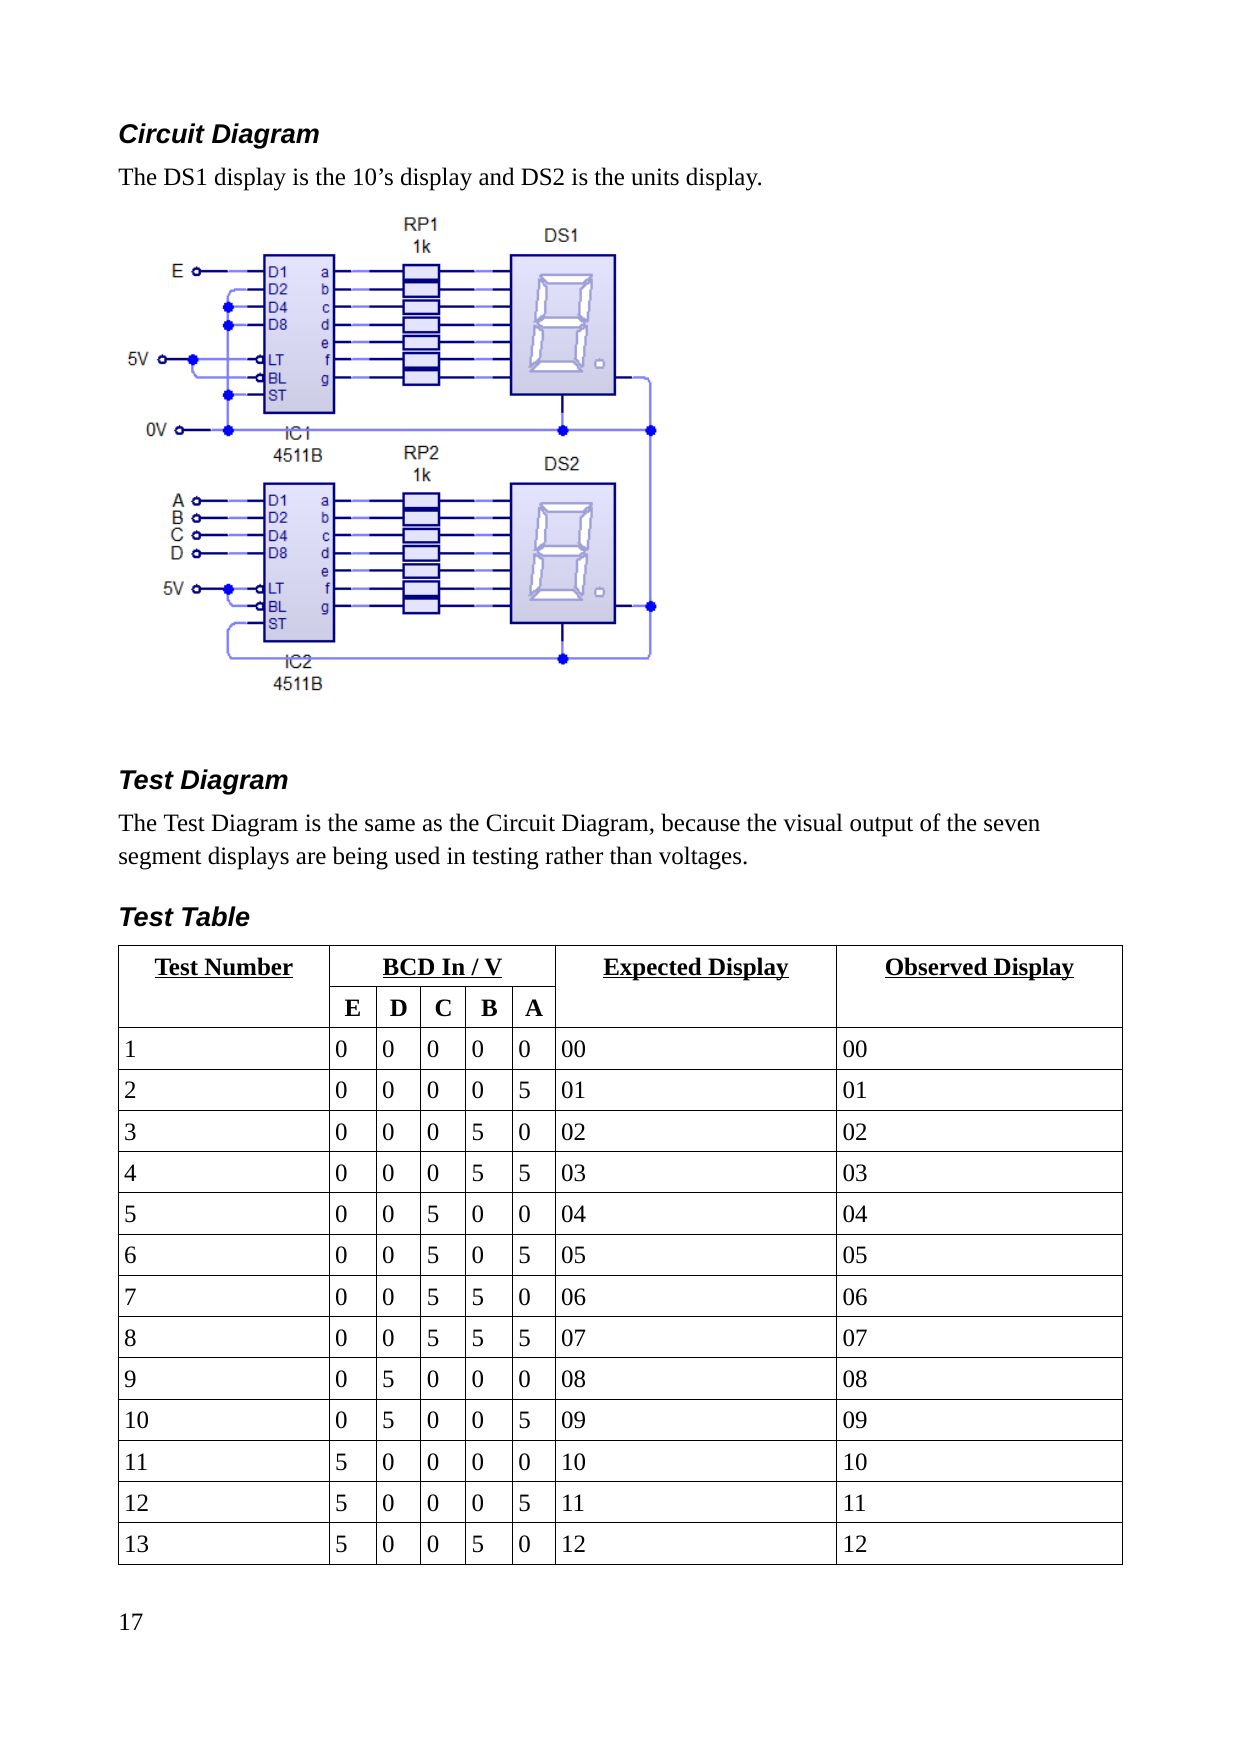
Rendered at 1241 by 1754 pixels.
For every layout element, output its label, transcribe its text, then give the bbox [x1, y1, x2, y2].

table_cell 0 [421, 1070, 465, 1110]
table_cell 2 [119, 1070, 329, 1110]
table_cell 5 [377, 1400, 420, 1440]
table_header Observed Display [837, 946, 1122, 1027]
table_cell 09 [556, 1400, 836, 1440]
table_header BCD In / V [330, 946, 555, 986]
table_cell 10 [119, 1400, 329, 1440]
table_cell 0 [377, 1070, 420, 1110]
table_cell 5 [513, 1400, 555, 1440]
table_cell 0 [377, 1152, 420, 1192]
table_cell 05 [837, 1235, 1122, 1275]
table_cell 5 [466, 1523, 512, 1563]
table_cell 0 [466, 1028, 512, 1068]
table_cell 5 [466, 1276, 512, 1316]
table_header Test Number [119, 946, 329, 1027]
table_cell 0 [421, 1441, 465, 1481]
table_cell 12 [119, 1482, 329, 1522]
table_cell 06 [556, 1276, 836, 1316]
table_cell 0 [330, 1152, 376, 1192]
text The Test Diagram is the same as the Circuit Diagram, because the visual output of the seven segment displays are being used in testing rather than voltages. [118, 808, 1122, 870]
table_cell 5 [513, 1235, 555, 1275]
table_cell 0 [466, 1400, 512, 1440]
table_cell 0 [466, 1482, 512, 1522]
table_cell 0 [377, 1441, 420, 1481]
table_cell 0 [330, 1317, 376, 1357]
table_cell 0 [513, 1276, 555, 1316]
table_cell 5 [421, 1193, 465, 1233]
table_cell 7 [119, 1276, 329, 1316]
table_cell 0 [377, 1317, 420, 1357]
table_cell 0 [421, 1482, 465, 1522]
table_cell 1 [119, 1028, 329, 1068]
table_cell 3 [119, 1111, 329, 1151]
table_cell 08 [837, 1358, 1122, 1398]
table_cell 07 [837, 1317, 1122, 1357]
table_cell 11 [837, 1482, 1122, 1522]
table_cell 9 [119, 1358, 329, 1398]
table_cell 05 [556, 1235, 836, 1275]
table_cell 0 [330, 1400, 376, 1440]
table_cell 0 [513, 1441, 555, 1481]
table_cell 07 [556, 1317, 836, 1357]
table_cell 5 [466, 1152, 512, 1192]
table_cell 0 [421, 1152, 465, 1192]
table_cell 0 [466, 1193, 512, 1233]
table_header Expected Display [556, 946, 836, 1027]
table_cell 0 [377, 1482, 420, 1522]
table_cell 0 [466, 1358, 512, 1398]
table_cell 04 [556, 1193, 836, 1233]
table_cell 0 [466, 1441, 512, 1481]
table_cell 0 [377, 1028, 420, 1068]
table_cell 06 [837, 1276, 1122, 1316]
table_cell 5 [330, 1441, 376, 1481]
table_cell 0 [421, 1358, 465, 1398]
table_cell 10 [837, 1441, 1122, 1481]
table_cell 5 [513, 1070, 555, 1110]
table_cell 0 [513, 1111, 555, 1151]
table_cell 0 [421, 1111, 465, 1151]
table_cell 5 [466, 1111, 512, 1151]
table_cell 5 [377, 1358, 420, 1398]
table_cell 0 [330, 1235, 376, 1275]
subtitle Test Table [118, 901, 1122, 932]
table_cell 5 [421, 1276, 465, 1316]
table_cell 5 [513, 1152, 555, 1192]
table_cell 0 [513, 1193, 555, 1233]
table_cell 5 [513, 1482, 555, 1522]
table_cell 09 [837, 1400, 1122, 1440]
table_cell 0 [330, 1193, 376, 1233]
table_cell 6 [119, 1235, 329, 1275]
table_cell 5 [513, 1317, 555, 1357]
table_cell 0 [330, 1028, 376, 1068]
table_cell 02 [556, 1111, 836, 1151]
table_cell 0 [466, 1070, 512, 1110]
table_cell 0 [377, 1523, 420, 1563]
table_cell 0 [330, 1111, 376, 1151]
table_cell 0 [330, 1070, 376, 1110]
table_cell 0 [421, 1400, 465, 1440]
table_cell 0 [377, 1193, 420, 1233]
table_cell 02 [837, 1111, 1122, 1151]
table_cell D [377, 987, 420, 1027]
subtitle Test Diagram [118, 764, 1122, 795]
table_cell 03 [837, 1152, 1122, 1192]
table_cell 0 [330, 1358, 376, 1398]
table_cell 5 [421, 1235, 465, 1275]
table_cell 5 [330, 1482, 376, 1522]
table_cell 12 [837, 1523, 1122, 1563]
table_cell 04 [837, 1193, 1122, 1233]
table_cell 0 [421, 1523, 465, 1563]
table_cell 0 [513, 1028, 555, 1068]
table_cell 01 [837, 1070, 1122, 1110]
table_cell 0 [466, 1235, 512, 1275]
table_cell 11 [119, 1441, 329, 1481]
table_cell 13 [119, 1523, 329, 1563]
table_cell A [513, 987, 555, 1027]
table_cell 5 [421, 1317, 465, 1357]
table_cell 12 [556, 1523, 836, 1563]
table_cell 08 [556, 1358, 836, 1398]
text The DS1 display is the 10’s display and DS2 is the units display. [118, 162, 1122, 191]
table_cell 10 [556, 1441, 836, 1481]
table_cell 0 [330, 1276, 376, 1316]
table_cell 5 [119, 1193, 329, 1233]
subtitle Circuit Diagram [118, 118, 1122, 149]
table_cell 0 [377, 1276, 420, 1316]
table_cell 0 [513, 1523, 555, 1563]
table_cell 00 [837, 1028, 1122, 1068]
table_cell 5 [330, 1523, 376, 1563]
table_cell 00 [556, 1028, 836, 1068]
table_cell 0 [377, 1235, 420, 1275]
picture [118, 209, 687, 700]
table_cell 0 [421, 1028, 465, 1068]
table_cell 0 [377, 1111, 420, 1151]
table_cell 11 [556, 1482, 836, 1522]
table_cell C [421, 987, 465, 1027]
table_cell 5 [466, 1317, 512, 1357]
table_cell 0 [513, 1358, 555, 1398]
table_cell 03 [556, 1152, 836, 1192]
table_cell E [330, 987, 376, 1027]
table_cell 01 [556, 1070, 836, 1110]
table_cell 4 [119, 1152, 329, 1192]
table_cell B [466, 987, 512, 1027]
table_cell 8 [119, 1317, 329, 1357]
